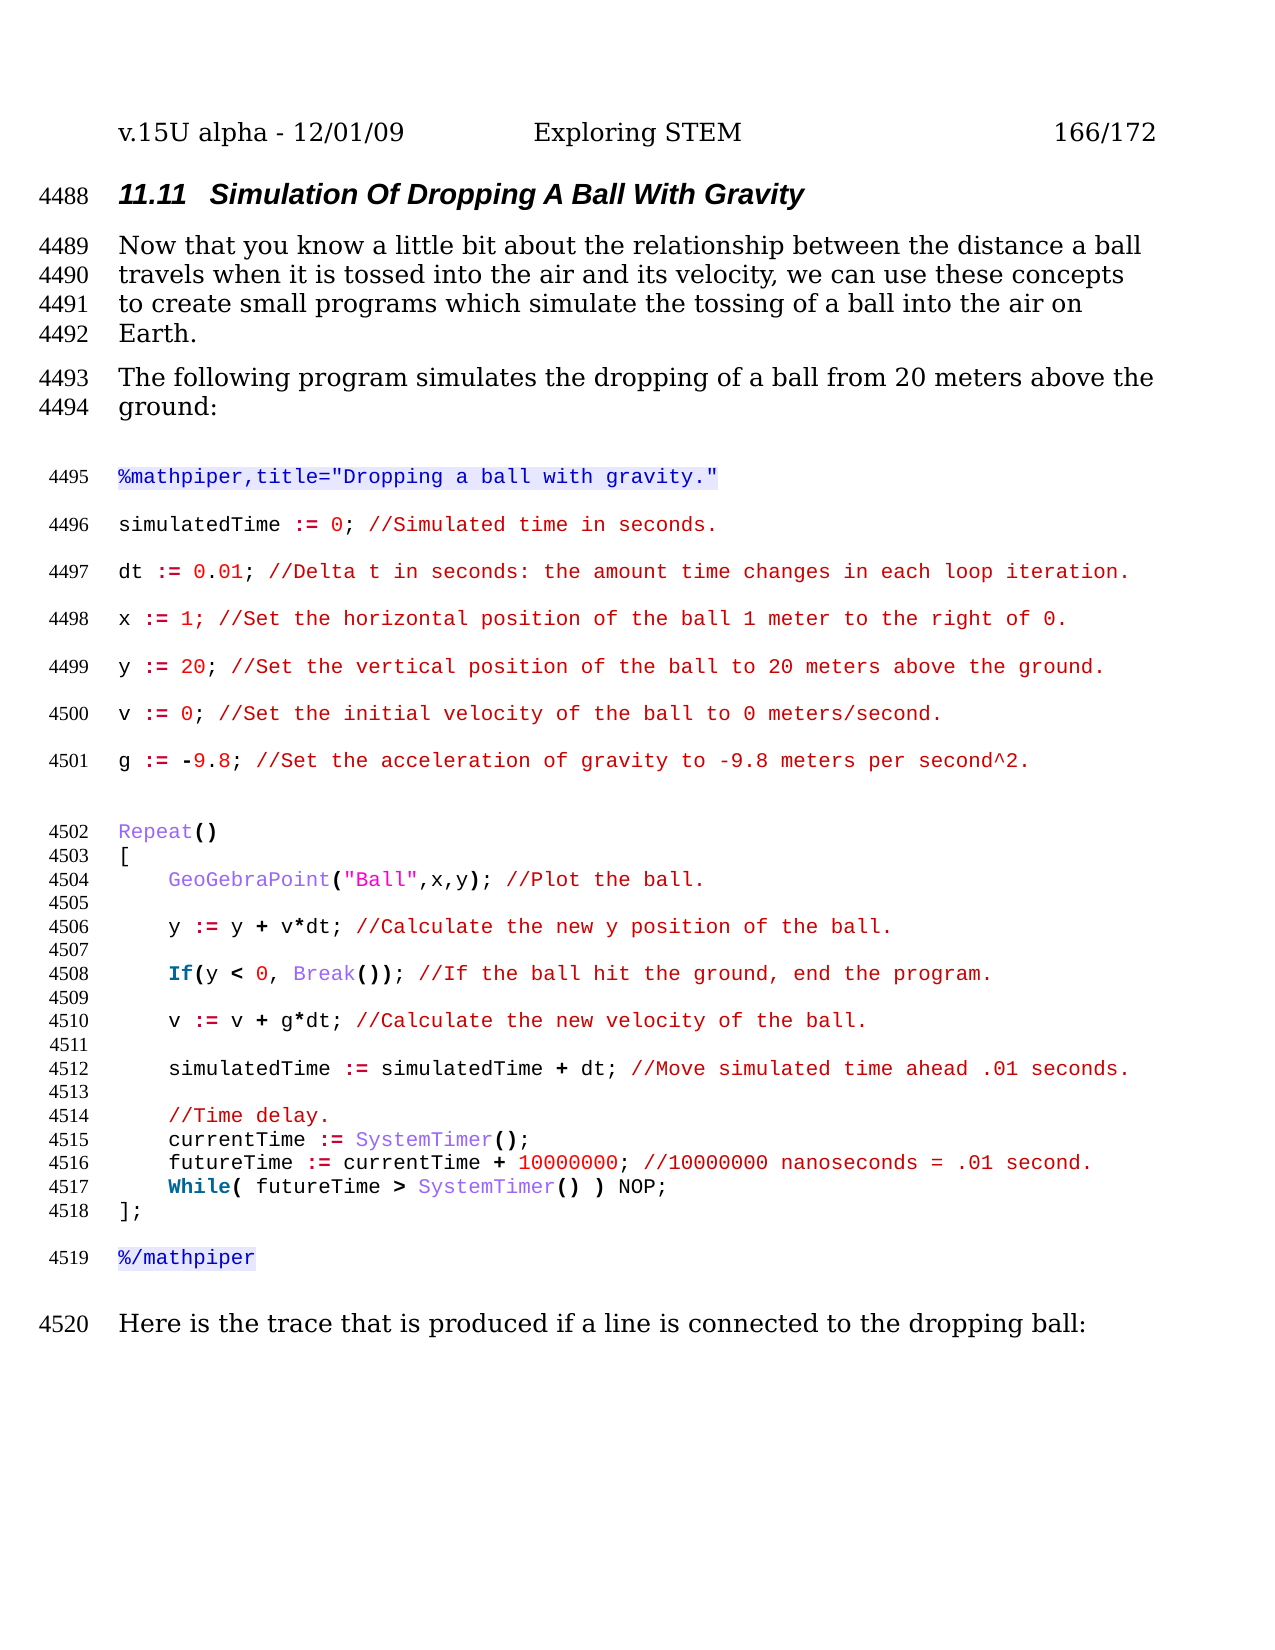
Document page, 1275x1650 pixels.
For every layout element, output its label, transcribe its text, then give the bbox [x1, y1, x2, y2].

text futureTime := currentTime + 10000000; //10000000 nanoseconds = .01 second. [118, 1152, 1157, 1176]
text %/mathpiper [118, 1247, 1157, 1271]
text v := 0; //Set the initial velocity of the ball to 0 meters/second. [118, 703, 1157, 727]
text y := 20; //Set the vertical position of the ball to 20 meters above the ground. [118, 656, 1157, 679]
text currentTime := SystemTimer(); [118, 1129, 1157, 1152]
text %mathpiper,title="Dropping a ball with gravity." [118, 467, 1157, 490]
text simulatedTime := 0; //Simulated time in seconds. [118, 514, 1157, 537]
text x := 1; //Set the horizontal position of the ball 1 meter to the right of 0. [118, 608, 1157, 632]
text The following program simulates the dropping of a ball from 20 meters above the ground: [118, 363, 1157, 421]
subtitle Simulation Of Dropping A Ball With Gravity [118, 177, 1157, 210]
text y := y + v*dt; //Calculate the new y position of the ball. [118, 916, 1157, 939]
text v := v + g*dt; //Calculate the new velocity of the ball. [118, 1010, 1157, 1034]
text Repeat() [118, 821, 1157, 845]
text g := -9.8; //Set the acceleration of gravity to -9.8 meters per second^2. [118, 750, 1157, 774]
text Here is the trace that is produced if a line is connected to the dropping ball: [118, 1309, 1157, 1338]
text While( futureTime > SystemTimer() ) NOP; [118, 1176, 1157, 1199]
text ]; [118, 1199, 1157, 1223]
text GeoGebraPoint("Ball",x,y); //Plot the ball. [118, 868, 1157, 892]
text dt := 0.01; //Delta t in seconds: the amount time changes in each loop iteration. [118, 561, 1157, 585]
text Now that you know a little bit about the relationship between the distance a ball travels when it is tossed into the air and its velocity, we can use these concepts to create small programs which simulate the tossing of a ball into the air on Earth. [118, 231, 1157, 348]
text simulatedTime := simulatedTime + dt; //Move simulated time ahead .01 seconds. [118, 1058, 1157, 1081]
text //Time delay. [118, 1105, 1157, 1129]
text If(y < 0, Break()); //If the ball hit the ground, end the program. [118, 963, 1157, 987]
text [ [118, 845, 1157, 868]
